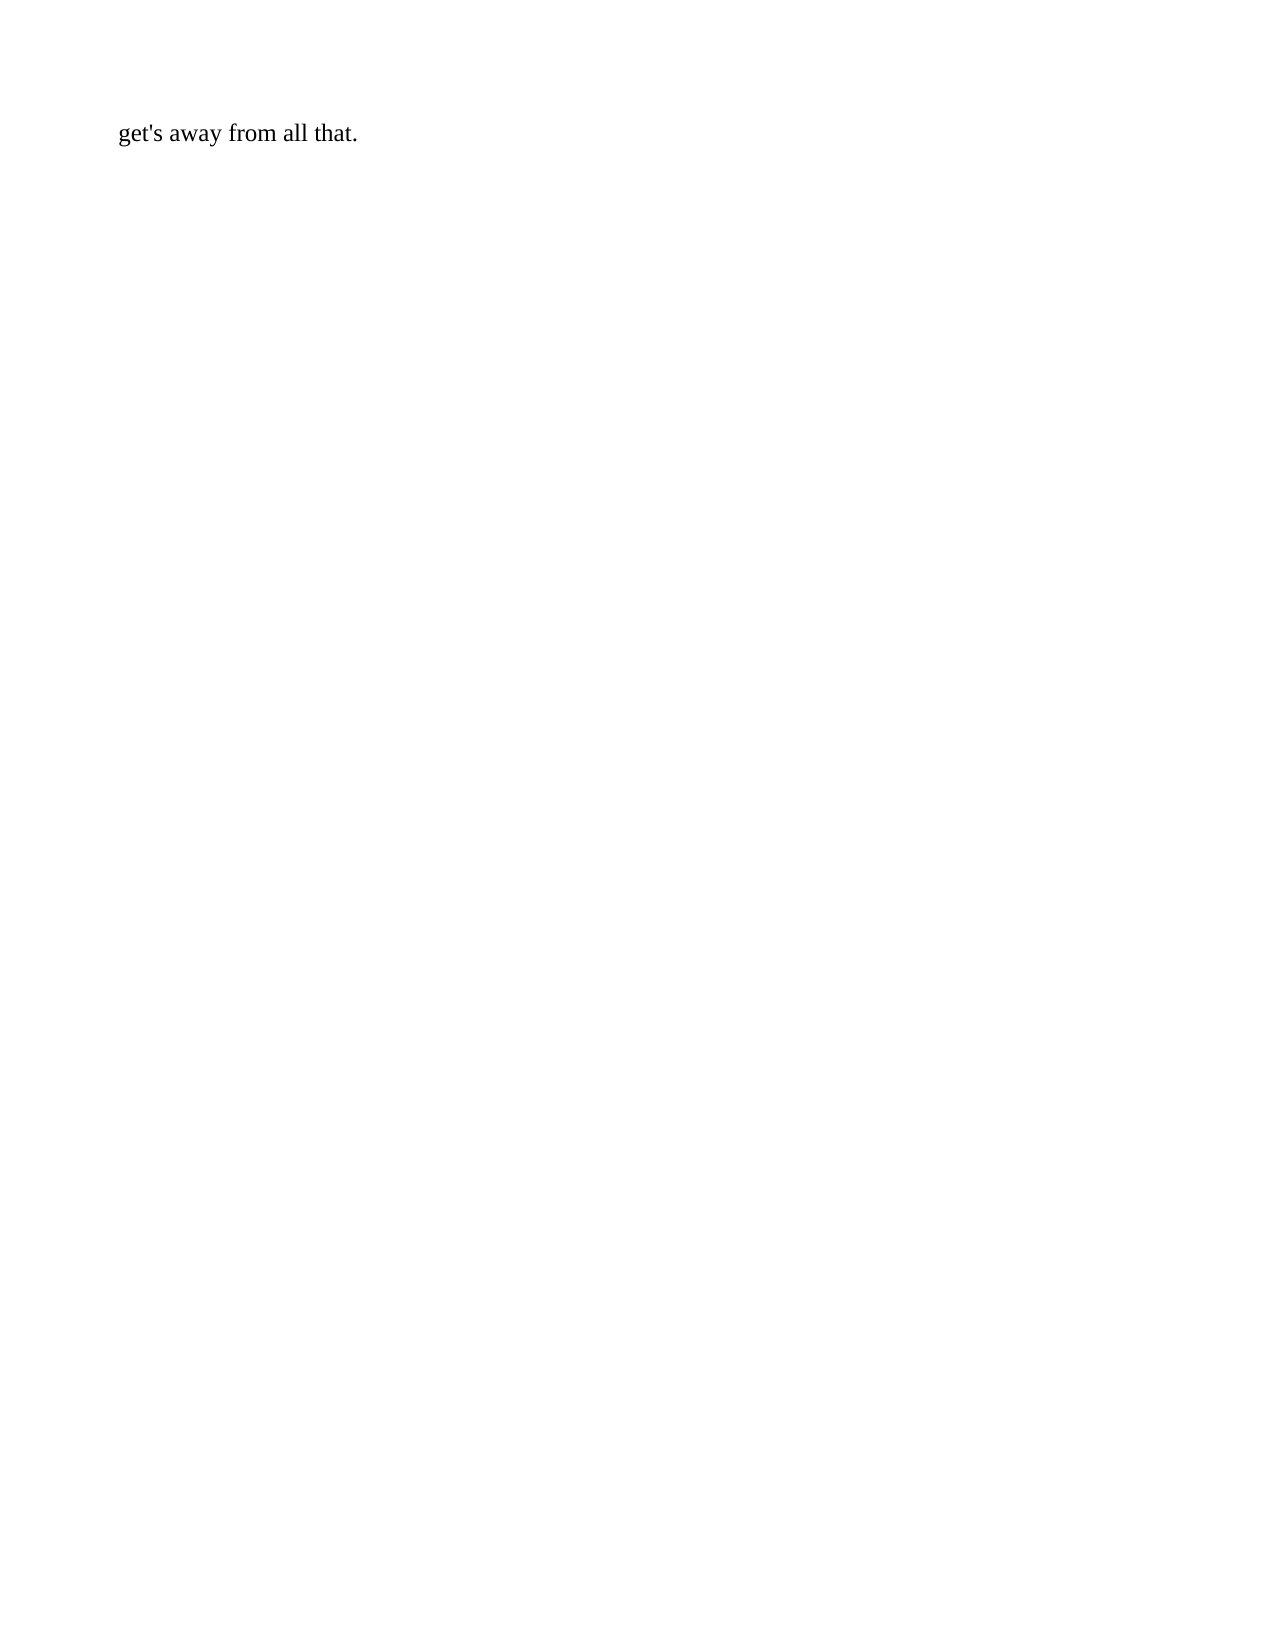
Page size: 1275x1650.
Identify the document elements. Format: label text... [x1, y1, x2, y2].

text get's away from all that. [118, 118, 1157, 147]
